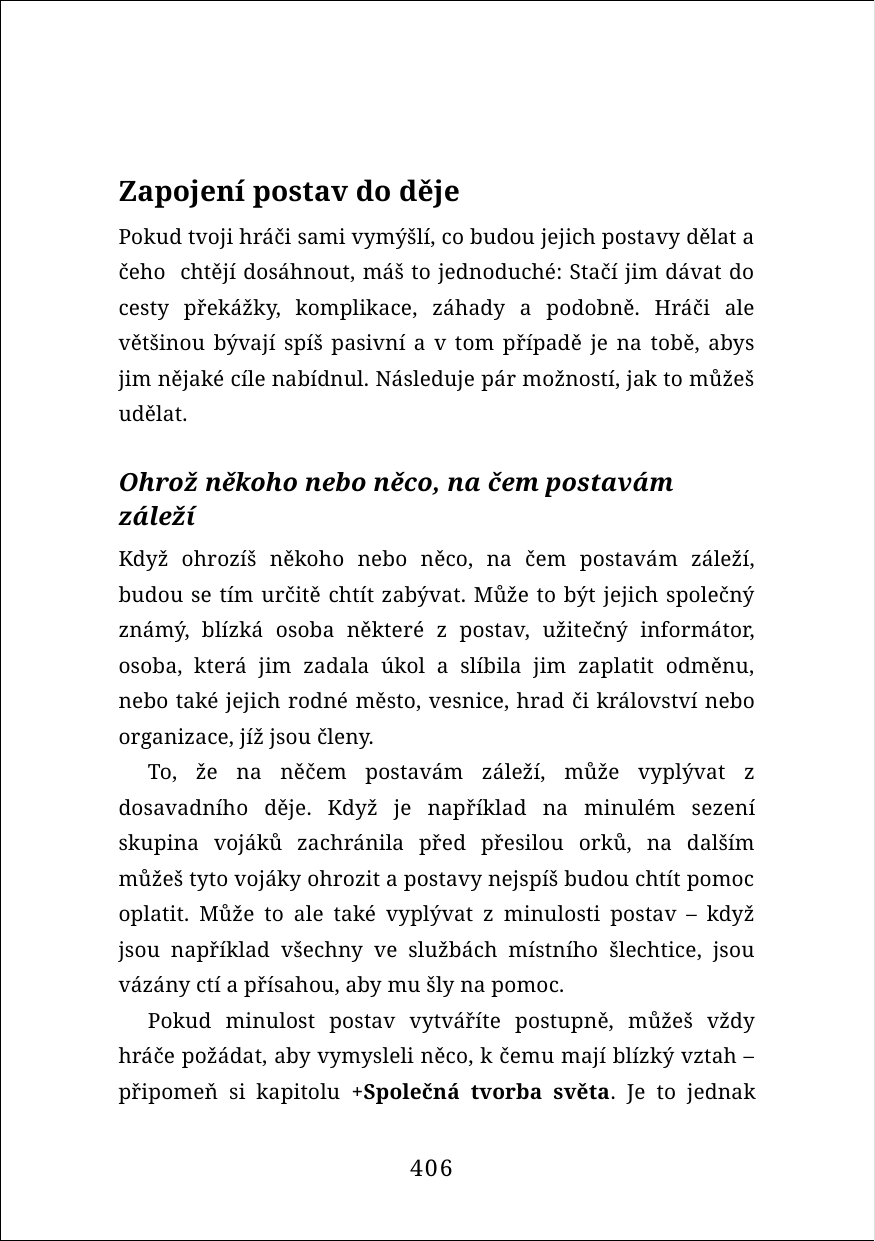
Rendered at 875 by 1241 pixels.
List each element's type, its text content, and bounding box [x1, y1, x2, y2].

text Když ohrozíš někoho nebo něco, na čem postavám záleží, budou se tím určitě chtít zabývat. Může to být jejich společný známý, blízká osoba některé z postav, užitečný informátor, osoba, která jim zadala úkol a slíbila jim zaplatit odměnu, nebo také jejich rodné město, vesnice, hrad či království nebo organizace, jíž jsou členy. To, že na něčem postavám záleží, může vyplývat z dosavadního děje. Když je například na minulém sezení skupina vojáků zachránila před přesilou orků, na dalším můžeš tyto vojáky ohrozit a postavy nejspíš budou chtít pomoc oplatit. Může to ale také vyplývat z minulosti postav – když jsou například všechny ve službách místního šlechtice, jsou vázány ctí a přísahou, aby mu šly na pomoc. Pokud minulost postav vytváříte postupně, můžeš vždy hráče požádat, aby vymysleli něco, k čemu mají blízký vztah – připomeň si kapitolu +Společná tvorba světa. Je to jednak [118, 544, 756, 1106]
subtitle Ohrož někoho nebo něco, na čem postavám záleží [118, 464, 756, 533]
subtitle Zapojení postav do děje [118, 172, 756, 210]
text Pokud tvoji hráči sami vymýšlí, co budou jejich postavy dělat a čeho chtějí dosáhnout, máš to jednoduché: Stačí jim dávat do cesty překážky, komplikace, záhady a podobně. Hráči ale většinou bývají spíš pasivní a v tom případě je na tobě, abys jim nějaké cíle nabídnul. Následuje pár možností, jak to můžeš udělat. [118, 222, 756, 428]
